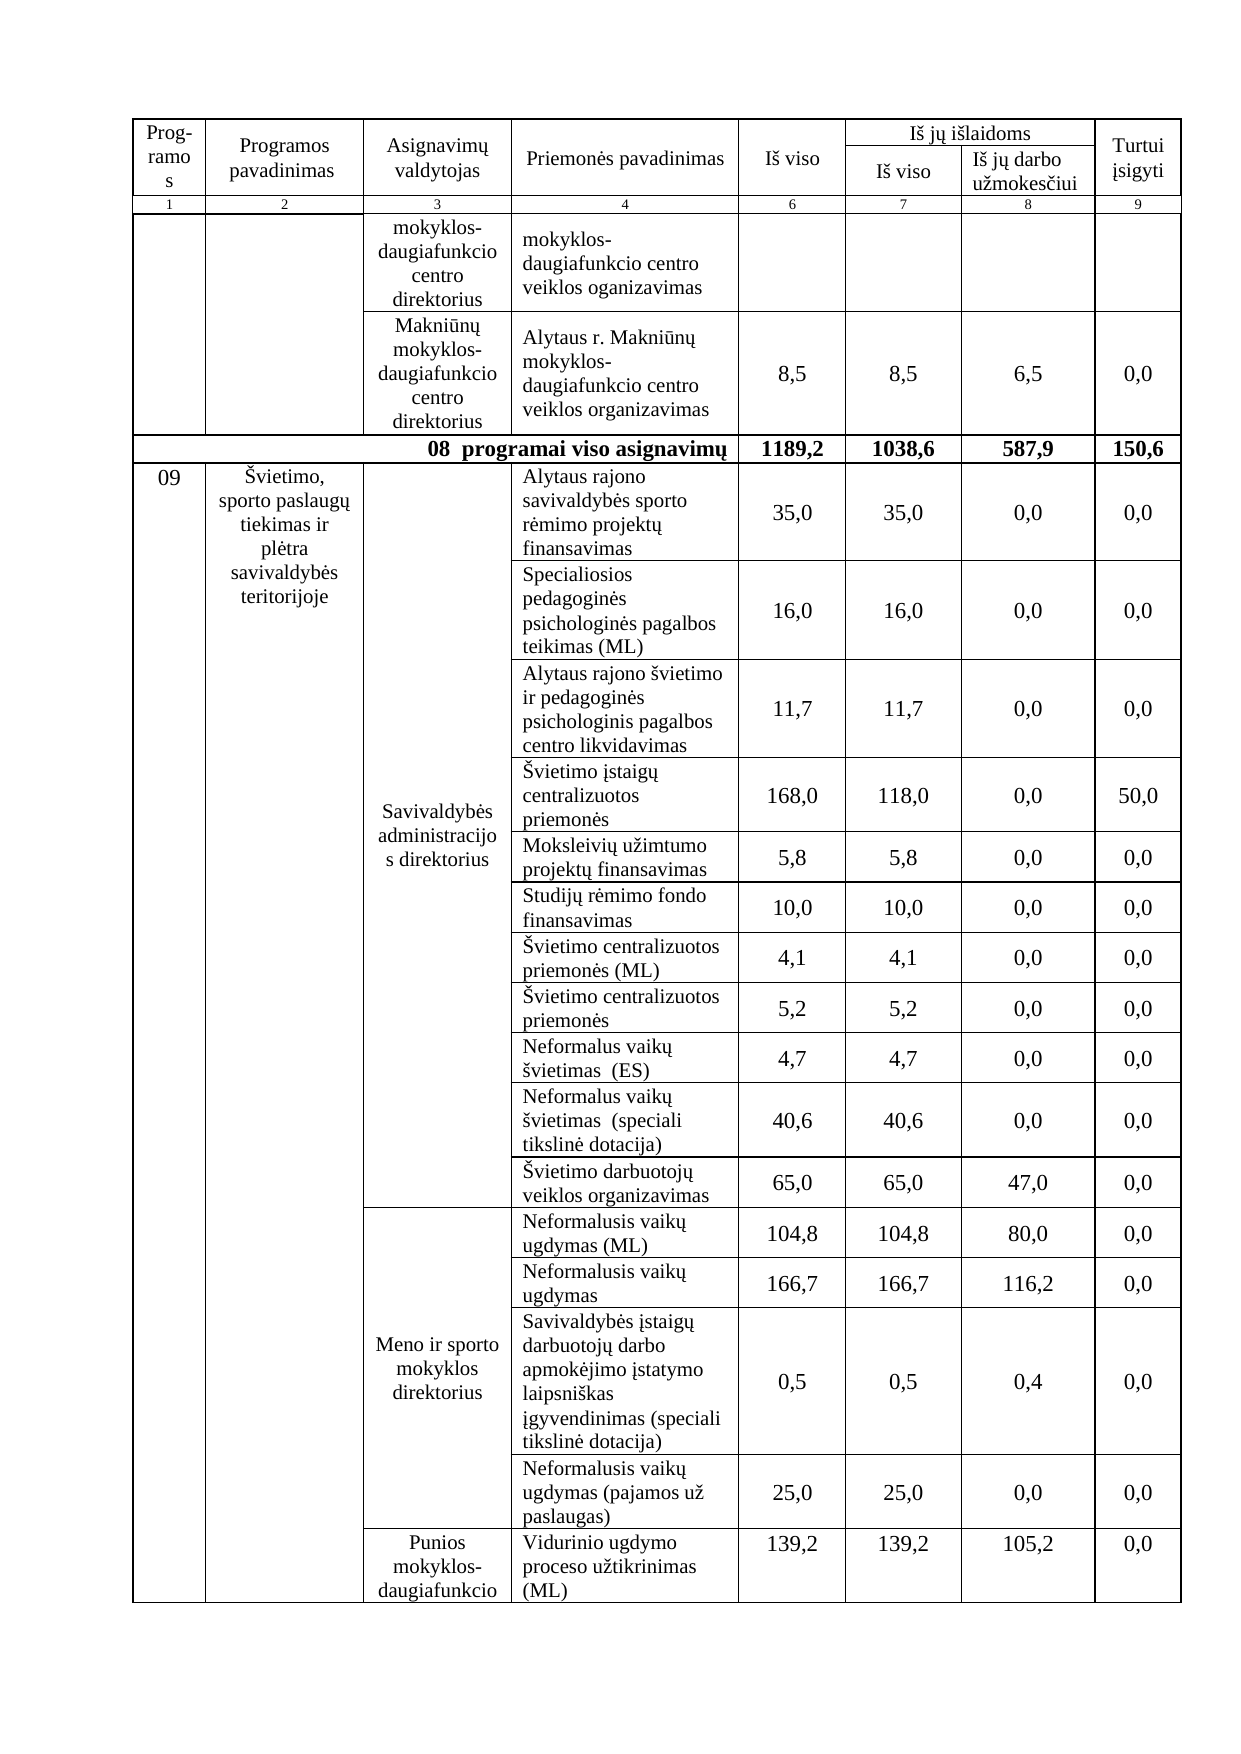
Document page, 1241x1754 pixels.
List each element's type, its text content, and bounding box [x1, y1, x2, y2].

table_cell [206, 215, 363, 433]
table_cell 11,7 [739, 660, 845, 757]
table_cell 150,6 [1096, 436, 1180, 462]
table_cell 104,8 [739, 1208, 845, 1257]
table_cell 168,0 [739, 758, 845, 831]
table_cell 139,2 [739, 1529, 845, 1602]
table_cell 0,0 [962, 983, 1094, 1032]
table_cell Alytaus r. Makniūnų mokyklos-daugiafunkcio centro veiklos organizavimas [512, 312, 738, 433]
table_cell 08 programai viso asignavimų [134, 436, 738, 462]
table_cell Neformalusis vaikų ugdymas [512, 1258, 738, 1307]
table_cell 0,5 [846, 1308, 961, 1453]
table_cell 166,7 [846, 1258, 961, 1307]
table_cell 8 [962, 196, 1094, 213]
table_cell 0,0 [962, 1455, 1094, 1528]
table_cell 0,0 [962, 464, 1094, 560]
table_cell 25,0 [739, 1455, 845, 1528]
table_cell 7 [846, 196, 961, 213]
table_cell 0,0 [962, 660, 1094, 757]
table_cell Švietimo įstaigų centralizuotos priemonės [512, 758, 738, 831]
table_cell 35,0 [846, 464, 961, 560]
table_cell 1038,6 [846, 436, 961, 462]
table_cell 8,5 [739, 312, 845, 433]
table_cell Alytaus rajono savivaldybės sporto rėmimo projektų finansavimas [512, 464, 738, 560]
table_cell 0,0 [1096, 983, 1180, 1032]
table_cell [739, 214, 845, 311]
table_cell 2 [206, 196, 363, 213]
table_cell 139,2 [846, 1529, 961, 1602]
table_cell 0,0 [962, 1033, 1094, 1082]
table_cell 35,0 [739, 464, 845, 560]
table_cell Neformalusis vaikų ugdymas (pajamos už paslaugas) [512, 1455, 738, 1528]
table_cell 0,0 [1096, 1529, 1180, 1602]
table_cell 0,0 [1096, 1258, 1180, 1307]
table_cell [134, 215, 205, 433]
table_cell Savivaldybės administracijos direktorius [364, 464, 511, 1207]
table_cell 6,5 [962, 312, 1094, 433]
table_cell 0,0 [1096, 1033, 1180, 1082]
table_cell 4,7 [739, 1033, 845, 1082]
table_cell 5,2 [846, 983, 961, 1032]
table_cell Neformalusis vaikų ugdymas (ML) [512, 1208, 738, 1257]
table_cell 40,6 [846, 1083, 961, 1156]
table_cell 0,5 [739, 1308, 845, 1453]
table_header Priemonės pavadinimas [512, 120, 738, 195]
table_cell 40,6 [739, 1083, 845, 1156]
table_header Asignavimų valdytojas [364, 120, 511, 195]
table_cell 5,8 [846, 832, 961, 881]
table_cell 50,0 [1096, 758, 1180, 831]
table_cell Švietimo centralizuotos priemonės (ML) [512, 933, 738, 982]
table_cell 0,0 [1096, 660, 1180, 757]
table_cell 16,0 [846, 561, 961, 658]
table_cell 0,0 [1096, 832, 1180, 881]
table_cell Studijų rėmimo fondo finansavimas [512, 883, 738, 932]
table_header Iš viso [739, 120, 845, 195]
table_cell [846, 214, 961, 311]
table_cell Makniūnų mokyklos-daugiafunkcio centro direktorius [364, 312, 511, 433]
table_cell Neformalus vaikų švietimas (speciali tikslinė dotacija) [512, 1083, 738, 1156]
table_cell 65,0 [846, 1158, 961, 1207]
table_cell 0,0 [962, 1083, 1094, 1156]
table_cell 0,0 [962, 561, 1094, 658]
table_cell 166,7 [739, 1258, 845, 1307]
table_header Iš jų išlaidoms [846, 120, 1094, 145]
table_cell 0,0 [1096, 312, 1180, 433]
table_cell 4 [512, 196, 738, 213]
table_cell [1096, 214, 1180, 311]
table_cell 0,0 [1096, 933, 1180, 982]
table_cell mokyklos-daugiafunkcio centro direktorius [364, 214, 511, 311]
table_cell [962, 214, 1094, 311]
table_cell 10,0 [846, 883, 961, 932]
table_cell Neformalus vaikų švietimas (ES) [512, 1033, 738, 1082]
table_cell Švietimo, sporto paslaugų tiekimas ir plėtra savivaldybės teritorijoje [206, 464, 363, 1602]
table_cell Švietimo darbuotojų veiklos organizavimas [512, 1158, 738, 1207]
table_cell 09 [134, 464, 205, 1602]
table_cell 16,0 [739, 561, 845, 658]
table_header Prog-ramos kodas [134, 120, 205, 195]
table_cell 5,2 [739, 983, 845, 1032]
table_cell 0,0 [1096, 1083, 1180, 1156]
table_cell Meno ir sporto mokyklos direktorius [364, 1208, 511, 1528]
table_cell 104,8 [846, 1208, 961, 1257]
table_cell 0,0 [1096, 1208, 1180, 1257]
table_cell Savivaldybės įstaigų darbuotojų darbo apmokėjimo įstatymo laipsniškas įgyvendinimas (speciali tikslinė dotacija) [512, 1308, 738, 1453]
table_cell Vidurinio ugdymo proceso užtikrinimas (ML) [512, 1529, 738, 1602]
table_cell Specialiosios pedagoginės psichologinės pagalbos teikimas (ML) [512, 561, 738, 658]
table_cell Iš viso [846, 146, 961, 195]
table_cell 9 [1096, 196, 1181, 213]
table_cell 4,1 [739, 933, 845, 982]
table_cell 4,7 [846, 1033, 961, 1082]
table_cell 0,0 [962, 832, 1094, 881]
table_cell 3 [364, 196, 511, 213]
table_cell 4,1 [846, 933, 961, 982]
table_cell 8,5 [846, 312, 961, 433]
table_cell 118,0 [846, 758, 961, 831]
table_cell 1 [133, 196, 205, 213]
table_cell 6 [739, 196, 845, 213]
table_cell Alytaus rajono švietimo ir pedagoginės psichologinis pagalbos centro likvidavimas [512, 660, 738, 757]
table_header Turtui įsigyti [1096, 120, 1180, 195]
table_cell 0,0 [962, 933, 1094, 982]
table_cell 65,0 [739, 1158, 845, 1207]
table_cell 80,0 [962, 1208, 1094, 1257]
table_cell 47,0 [962, 1158, 1094, 1207]
table_cell 0,0 [962, 758, 1094, 831]
table_cell 0,0 [1096, 561, 1180, 658]
table_cell 25,0 [846, 1455, 961, 1528]
table_cell mokyklos-daugiafunkcio centro veiklos oganizavimas [512, 214, 738, 311]
table_cell 0,0 [1096, 1455, 1180, 1528]
table_cell 0,0 [1096, 883, 1180, 932]
table_cell 0,0 [1096, 1308, 1180, 1453]
table_cell 587,9 [962, 436, 1094, 462]
table_cell Moksleivių užimtumo projektų finansavimas [512, 832, 738, 881]
table_cell 0,0 [962, 883, 1094, 932]
table_cell Punios mokyklos-daugiafunkcio [364, 1529, 511, 1602]
table_cell Iš jų darbo užmokesčiui [962, 146, 1094, 195]
table_cell 10,0 [739, 883, 845, 932]
table_cell Švietimo centralizuotos priemonės [512, 983, 738, 1032]
table_cell 5,8 [739, 832, 845, 881]
table_header Programos pavadinimas [206, 120, 363, 195]
table_cell 11,7 [846, 660, 961, 757]
table_cell 0,0 [1096, 464, 1180, 560]
table_cell 0,4 [962, 1308, 1094, 1453]
table_cell 0,0 [1096, 1158, 1180, 1207]
table_cell 1189,2 [739, 436, 845, 462]
table_cell 116,2 [962, 1258, 1094, 1307]
table_cell 105,2 [962, 1529, 1094, 1602]
